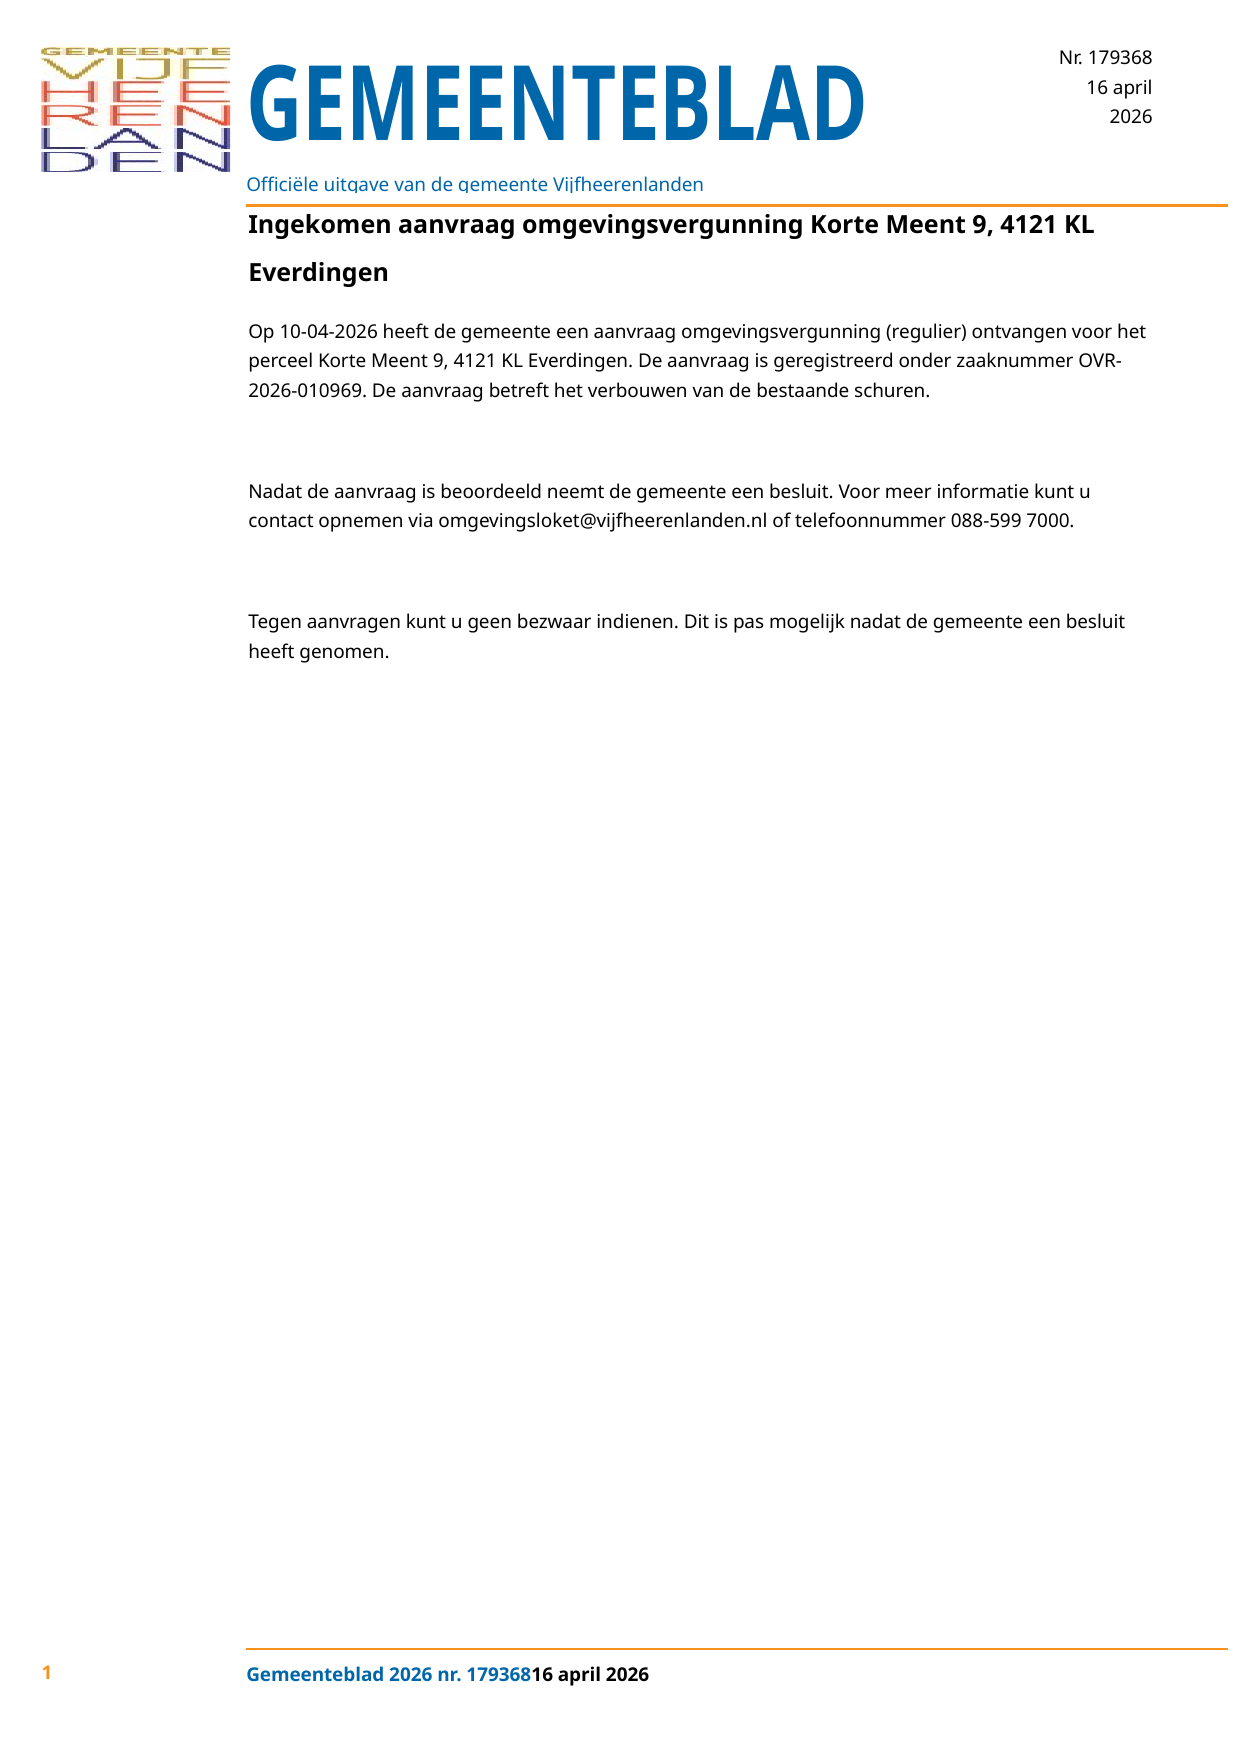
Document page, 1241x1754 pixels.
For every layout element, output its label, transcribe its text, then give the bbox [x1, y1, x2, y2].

text Op 10-04-2026 heeft de gemeente een aanvraag omgevingsvergunning (regulier) ontvangen voor het perceel Korte Meent 9, 4121 KL Everdingen. De aanvraag is geregistreerd onder zaaknummer OVR-2026-010969. De aanvraag betreft het verbouwen van de bestaande schuren. [248, 318, 1152, 403]
picture [41, 47, 231, 172]
text Nadat de aanvraag is beoordeeld neemt de gemeente een besluit. Voor meer informatie kunt u contact opnemen via omgevingsloket@vijfheerenlanden.nl of telefoonnummer 088-599 7000. [248, 478, 1152, 533]
text Tegen aanvragen kunt u geen bezwaar indienen. Dit is pas mogelijk nadat de gemeente een besluit heeft genomen. [248, 608, 1152, 664]
text Ingekomen aanvraag omgevingsvergunning Korte Meent 9, 4121 KL Everdingen [248, 207, 1152, 288]
